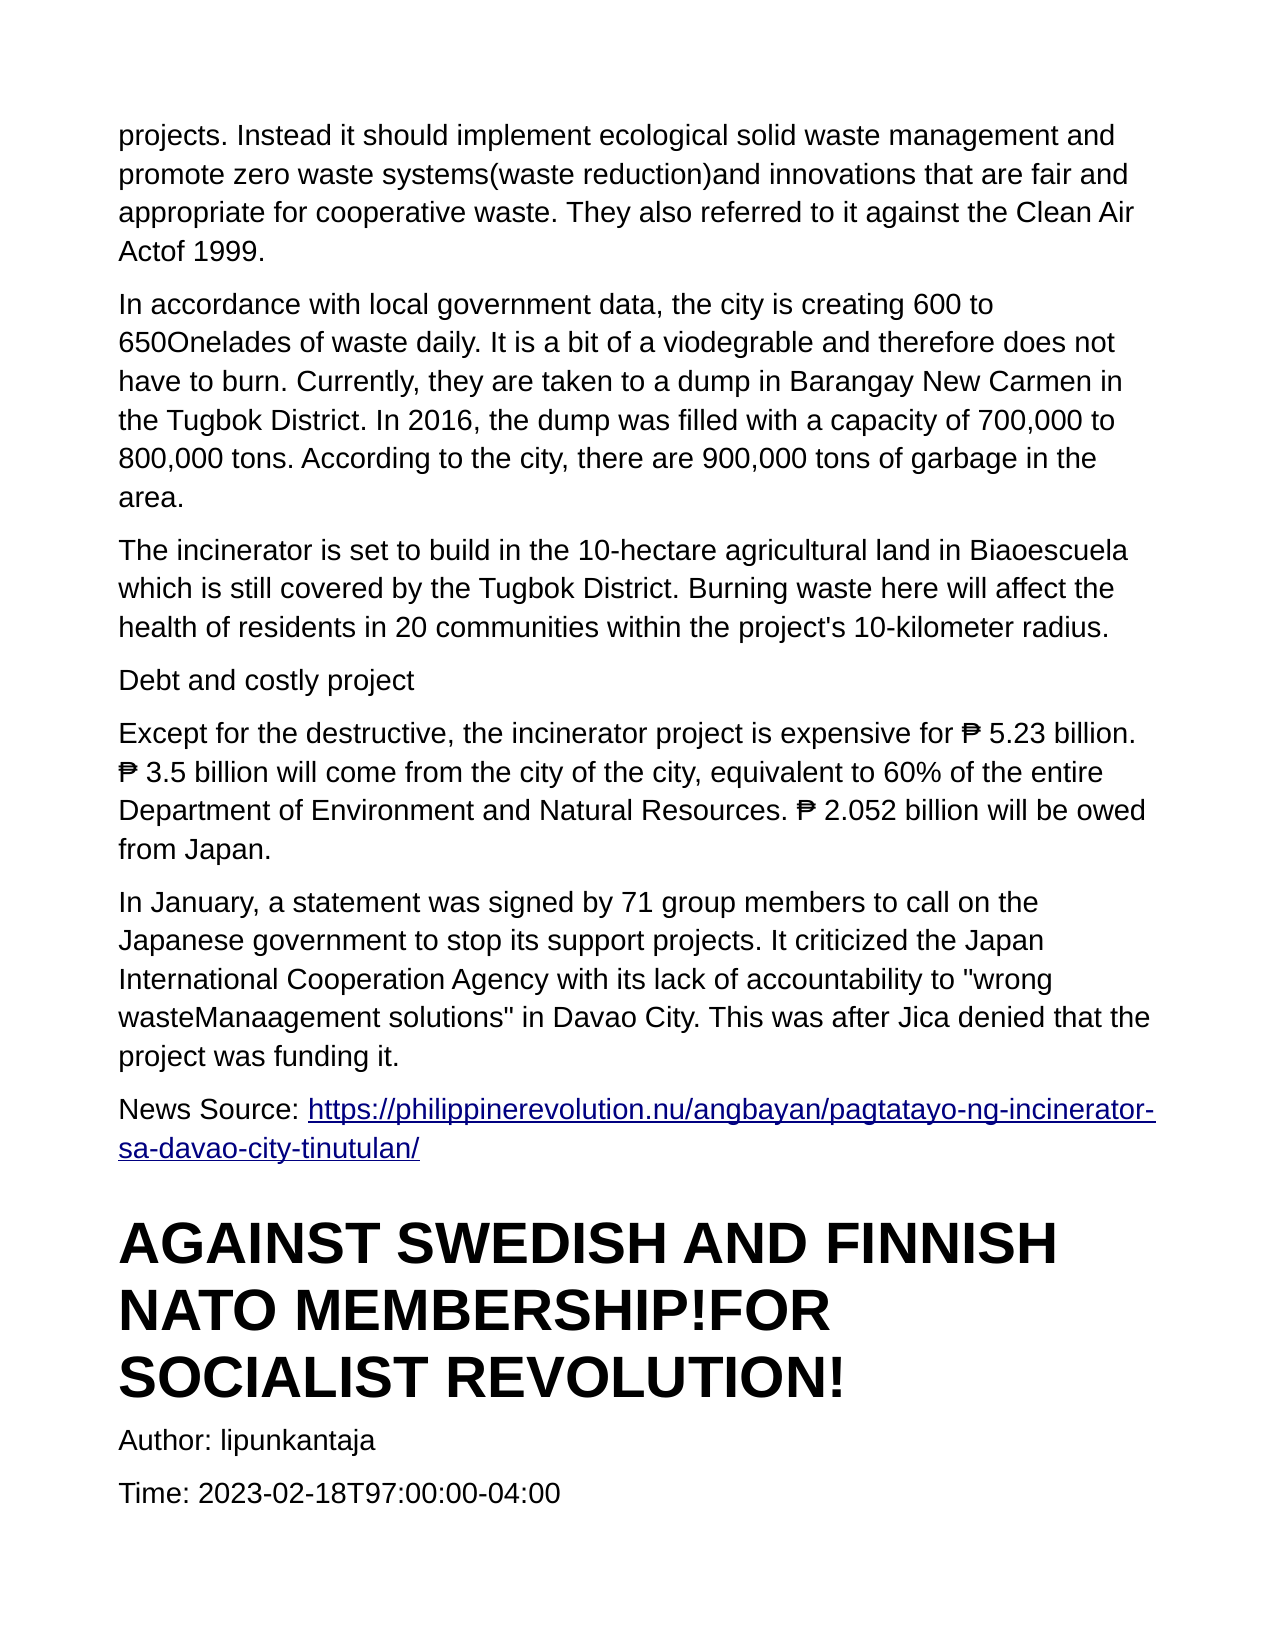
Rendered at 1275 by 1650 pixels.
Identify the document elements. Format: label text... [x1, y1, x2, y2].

text In accordance with local government data, the city is creating 600 to 650Onelades of waste daily. It is a bit of a viodegrable and therefore does not have to burn. Currently, they are taken to a dump in Barangay New Carmen in the Tugbok District. In 2016, the dump was filled with a capacity of 700,000 to 800,000 tons. According to the city, there are 900,000 tons of garbage in the area. [118, 287, 1157, 513]
text In January, a statement was signed by 71 group members to call on the Japanese government to stop its support projects. It criticized the Japan International Cooperation Agency with its lack of accountability to "wrong wasteManaagement solutions" in Davao City. This was after Jica denied that the project was funding it. [118, 885, 1157, 1072]
text projects. Instead it should implement ecological solid waste management and promote zero waste systems(waste reduction)and innovations that are fair and appropriate for cooperative waste. They also referred to it against the Clean Air Actof 1999. [118, 118, 1157, 267]
text News Source: https://philippinerevolution.nu/angbayan/pagtatayo-ng-incinerator-sa-davao-city-tinutulan/ [118, 1092, 1157, 1164]
text The incinerator is set to build in the 10-hectare agricultural land in Biaoescuela which is still covered by the Tugbok District. Burning waste here will affect the health of residents in 20 communities within the project's 10-kilometer radius. [118, 533, 1157, 643]
text Except for the destructive, the incinerator project is expensive for ₱ 5.23 billion. ₱ 3.5 billion will come from the city of the city, equivalent to 60% of the entire Department of Environment and Natural Resources. ₱ 2.052 billion will be owed from Japan. [118, 716, 1157, 865]
text Time: 2023-02-18T97:00:00-04:00 [118, 1476, 1157, 1509]
subtitle AGAINST SWEDISH AND FINNISH NATO MEMBERSHIP!FOR SOCIALIST REVOLUTION! [118, 1209, 1157, 1410]
text Debt and costly project [118, 663, 1157, 696]
text Author: lipunkantaja [118, 1422, 1157, 1456]
